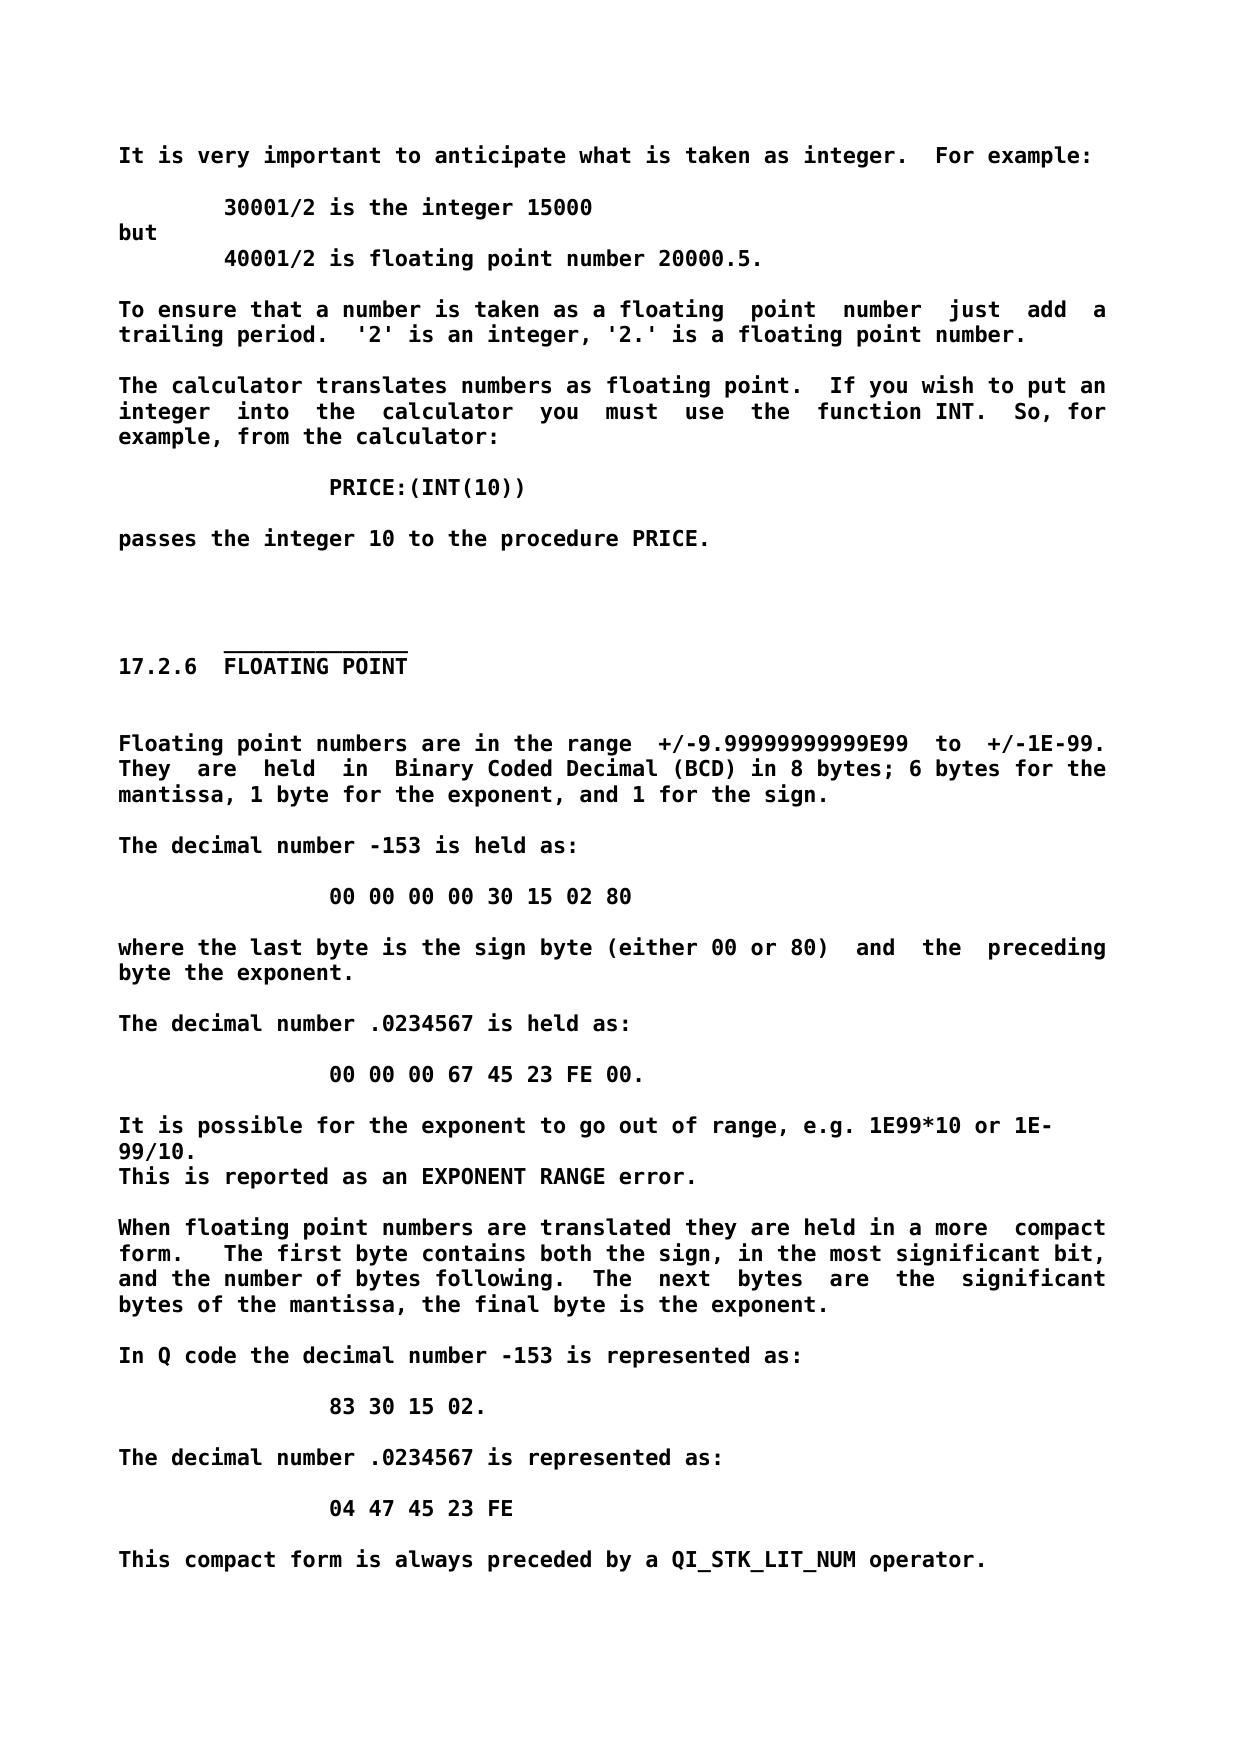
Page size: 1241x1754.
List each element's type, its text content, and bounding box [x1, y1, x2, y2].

text The decimal number .0234567 is represented as: [118, 1445, 1122, 1471]
text To ensure that a number is taken as a floating point number just add a [118, 297, 1122, 322]
text It is possible for the exponent to go out of range, e.g. 1E99*10 or 1E-99/10. [118, 1113, 1122, 1164]
text 17.2.6 FLOATING POINT [118, 654, 1122, 679]
text mantissa, 1 byte for the exponent, and 1 for the sign. [118, 782, 1122, 807]
text ______________ [118, 628, 1122, 654]
text This is reported as an EXPONENT RANGE error. [118, 1164, 1122, 1190]
text passes the integer 10 to the procedure PRICE. [118, 526, 1122, 552]
text example, from the calculator: [118, 424, 1122, 450]
text form. The first byte contains both the sign, in the most significant bit, [118, 1241, 1122, 1267]
text bytes of the mantissa, the final byte is the exponent. [118, 1292, 1122, 1318]
text PRICE:(INT(10)) [118, 475, 1122, 501]
text but [118, 220, 1122, 246]
text It is very important to anticipate what is taken as integer. For example: [118, 144, 1122, 169]
text trailing period. '2' is an integer, '2.' is a floating point number. [118, 322, 1122, 348]
text The decimal number -153 is held as: [118, 833, 1122, 858]
text Floating point numbers are in the range +/-9.99999999999E99 to +/-1E-99. [118, 731, 1122, 756]
text byte the exponent. [118, 960, 1122, 986]
text 40001/2 is floating point number 20000.5. [118, 246, 1122, 271]
text integer into the calculator you must use the function INT. So, for [118, 399, 1122, 424]
text The decimal number .0234567 is held as: [118, 1011, 1122, 1037]
text This compact form is always preceded by a QI_STK_LIT_NUM operator. [118, 1547, 1122, 1573]
text and the number of bytes following. The next bytes are the significant [118, 1267, 1122, 1292]
text where the last byte is the sign byte (either 00 or 80) and the preceding [118, 935, 1122, 960]
text 00 00 00 00 30 15 02 80 [118, 884, 1122, 909]
text In Q code the decimal number -153 is represented as: [118, 1343, 1122, 1369]
text 00 00 00 67 45 23 FE 00. [118, 1062, 1122, 1088]
text 04 47 45 23 FE [118, 1496, 1122, 1522]
text 30001/2 is the integer 15000 [118, 195, 1122, 220]
text When floating point numbers are translated they are held in a more compact [118, 1216, 1122, 1241]
text They are held in Binary Coded Decimal (BCD) in 8 bytes; 6 bytes for the [118, 756, 1122, 782]
text The calculator translates numbers as floating point. If you wish to put an [118, 373, 1122, 399]
text 83 30 15 02. [118, 1394, 1122, 1420]
